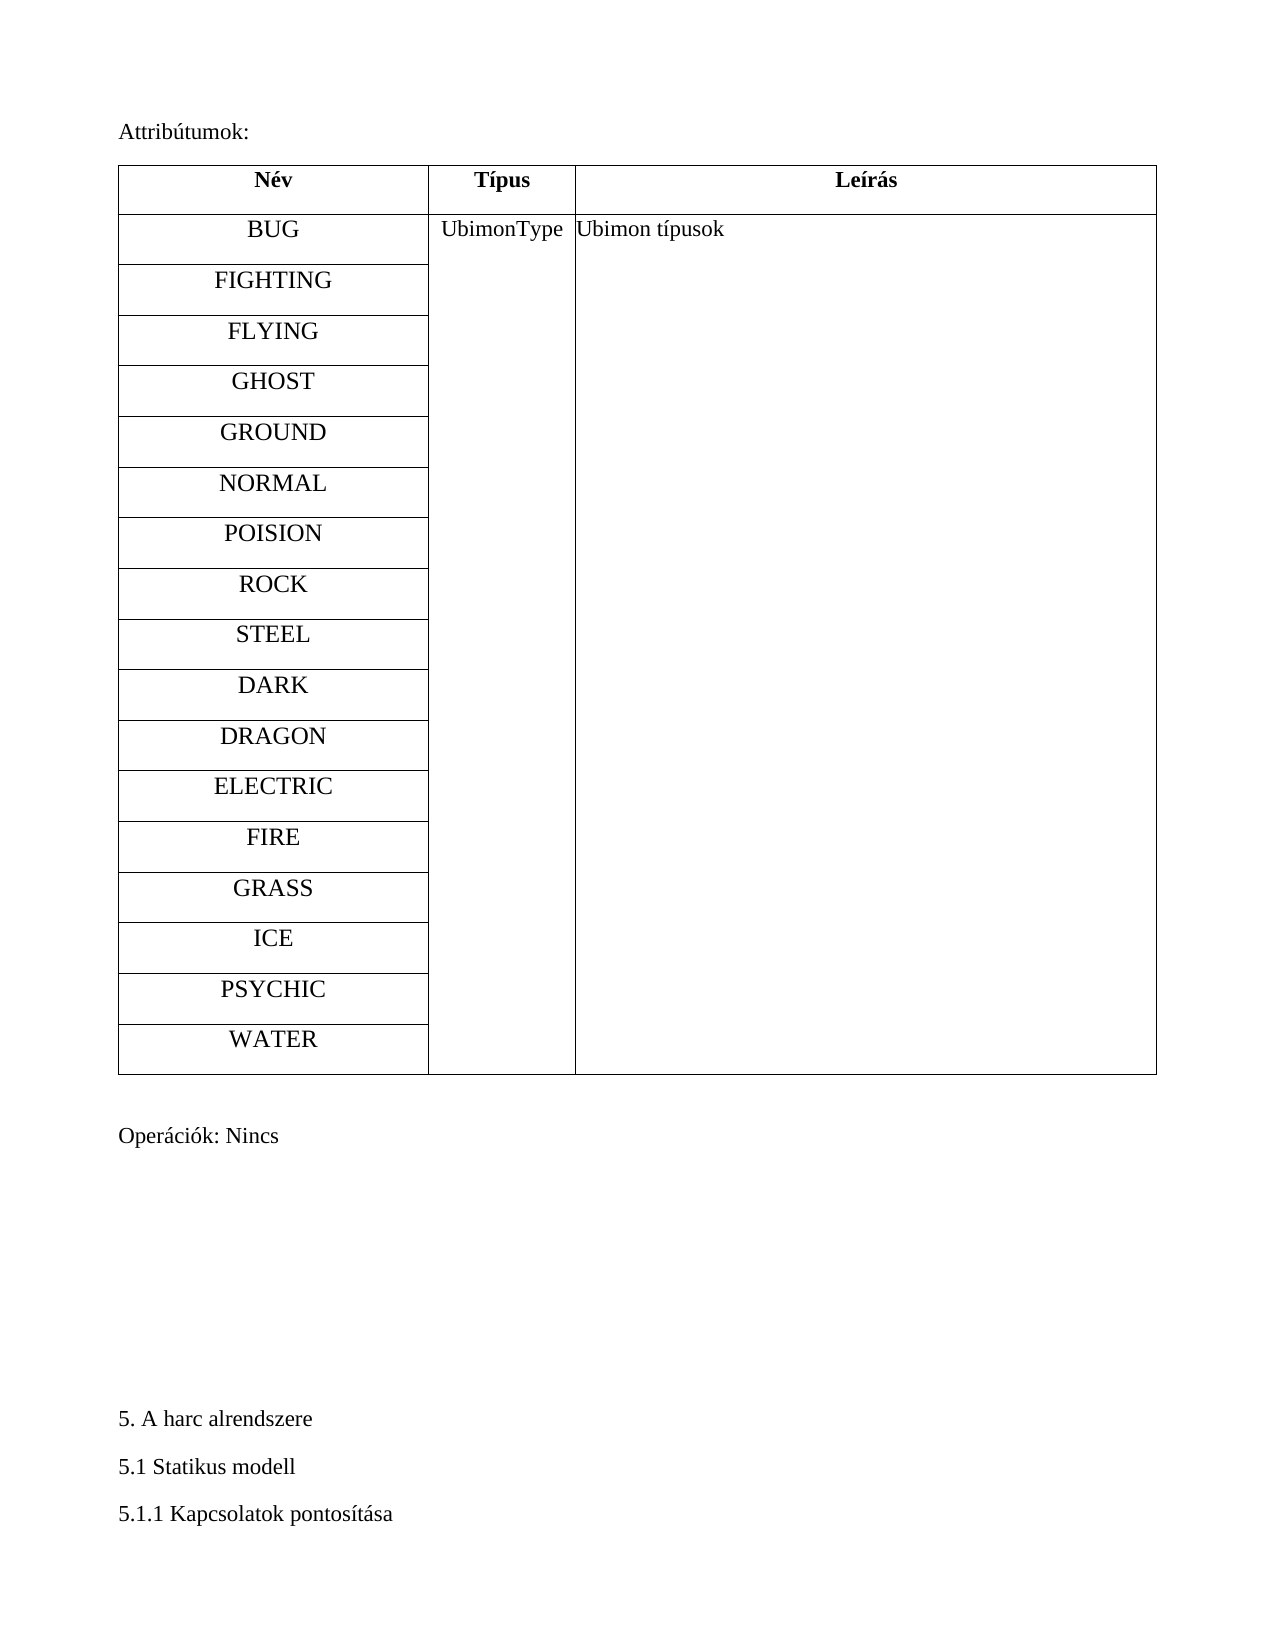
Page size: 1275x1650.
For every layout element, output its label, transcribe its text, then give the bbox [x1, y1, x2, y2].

table_cell FIGHTING [119, 265, 428, 315]
table_header Típus [429, 166, 575, 213]
text Attribútumok: [118, 118, 1157, 144]
table_cell GRASS [119, 873, 428, 922]
table_cell GHOST [119, 366, 428, 416]
table_cell POISION [119, 518, 428, 568]
table_cell FLYING [119, 316, 428, 365]
table_cell WATER [119, 1025, 428, 1074]
table_cell Ubimon típusok [576, 215, 1156, 1074]
table_cell FIRE [119, 822, 428, 872]
text 5. A harc alrendszere [118, 1406, 1157, 1432]
table_cell DARK [119, 670, 428, 720]
text 5.1.1 Kapcsolatok pontosítása [118, 1500, 1157, 1526]
table_cell ICE [119, 923, 428, 973]
table_header Leírás [576, 166, 1156, 213]
table_cell UbimonType [429, 215, 575, 1074]
table_cell STEEL [119, 620, 428, 669]
table_header Név [119, 166, 428, 213]
text Operációk: Nincs [118, 1122, 1157, 1149]
text 5.1 Statikus modell [118, 1453, 1157, 1479]
table_cell NORMAL [119, 468, 428, 517]
table_cell ELECTRIC [119, 771, 428, 821]
table_cell BUG [119, 215, 428, 264]
table_cell PSYCHIC [119, 974, 428, 1023]
table_cell ROCK [119, 569, 428, 618]
table_cell DRAGON [119, 721, 428, 770]
table_cell GROUND [119, 417, 428, 467]
